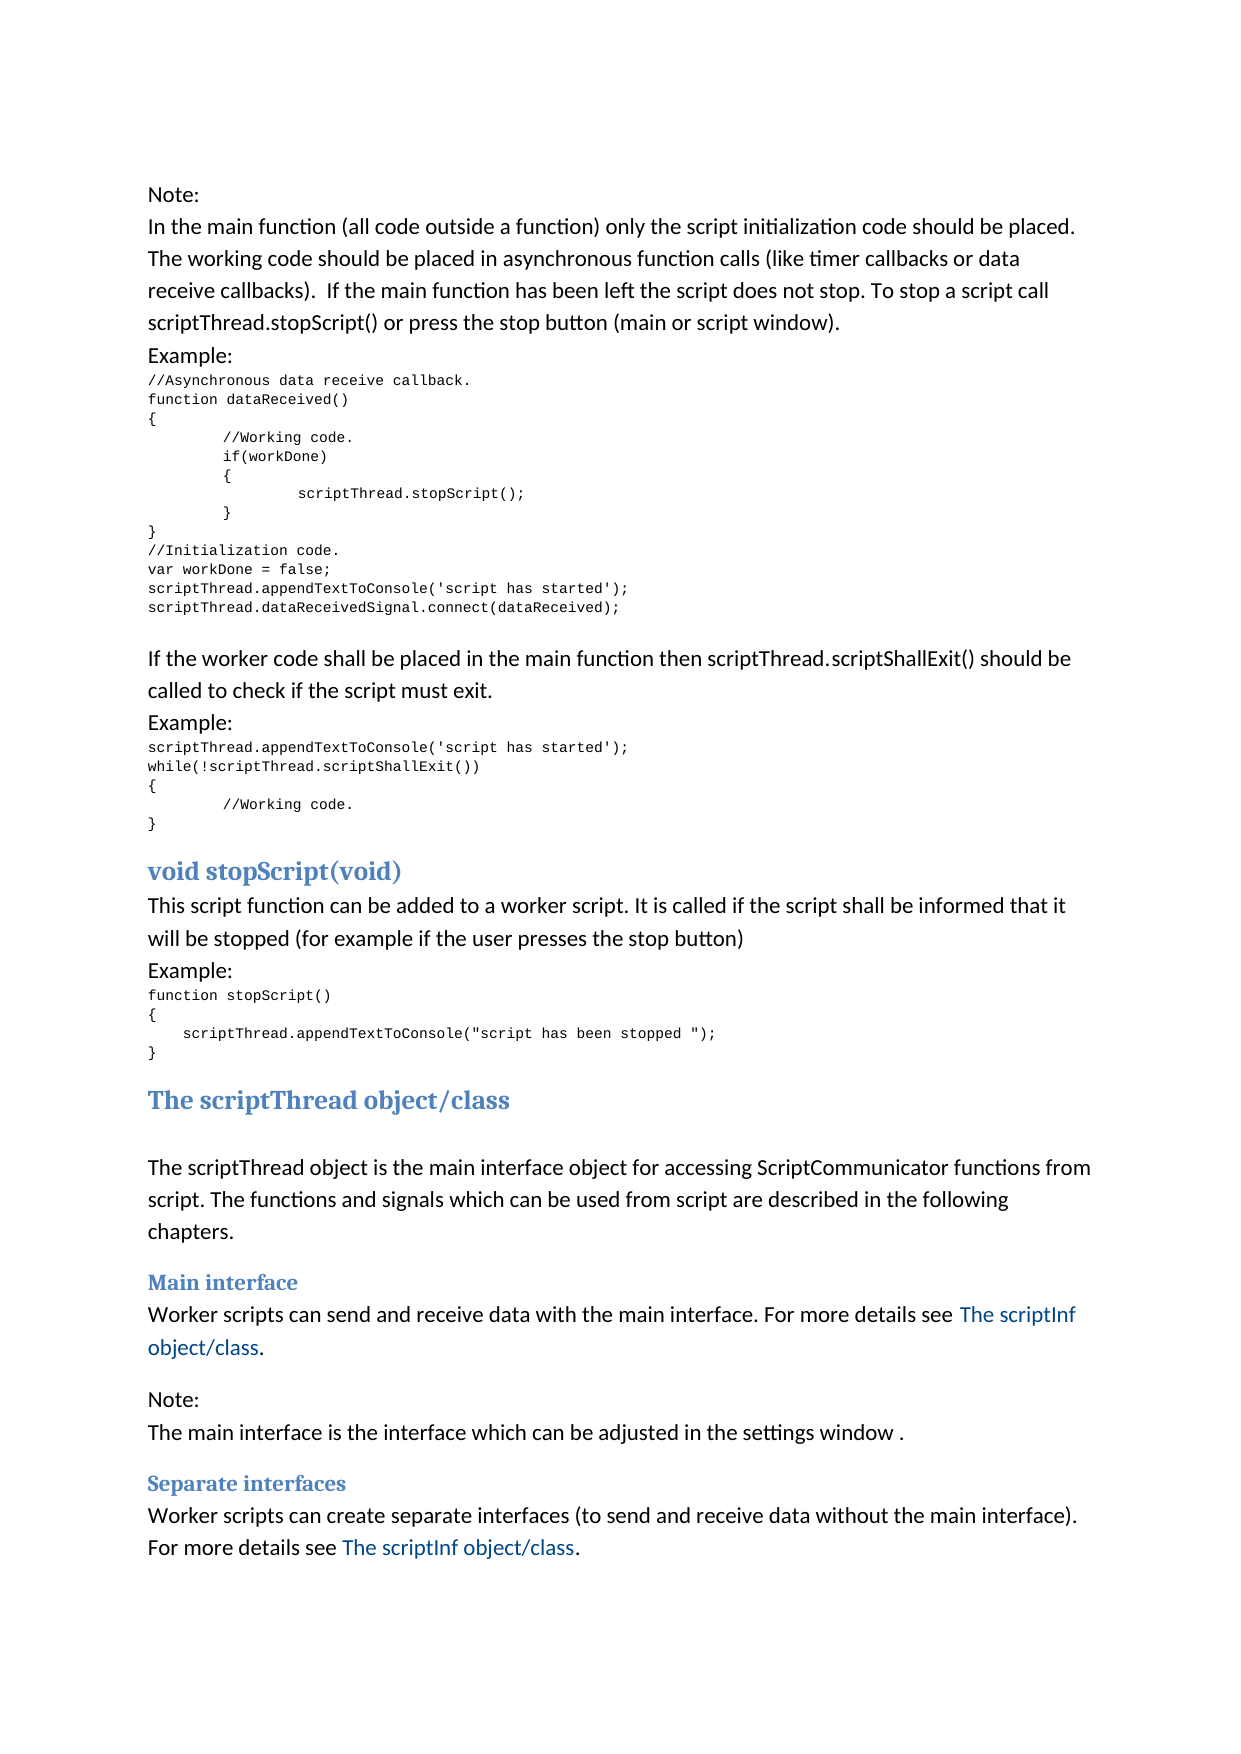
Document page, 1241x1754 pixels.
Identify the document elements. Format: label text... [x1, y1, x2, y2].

text scriptThread.appendTextToConsole('script has started'); [148, 581, 1093, 598]
text function stopScript() [148, 988, 1093, 1005]
text If the worker code shall be placed in the main function then scriptThread.scriptShallExit() should be called to check if the script must exit. [148, 644, 1093, 704]
text In the main function (all code outside a function) only the script initialization code should be placed. The working code should be placed in asynchronous function calls (like timer callbacks or data receive callbacks). If the main function has been left the script does not stop. To stop a script call scriptThread.stopScript() or press the stop button (main or script window). [148, 212, 1093, 337]
subtitle Main interface [148, 1270, 1093, 1297]
text while(!scriptThread.scriptShallExit()) [148, 759, 1093, 776]
text scriptThread.dataReceivedSignal.connect(dataReceived); [148, 600, 1093, 617]
text if(workDone) [148, 449, 1093, 465]
text Worker scripts can send and receive data with the main interface. For more details see The scriptInf object/class. [148, 1300, 1093, 1361]
text Example: [148, 708, 1093, 736]
text { [148, 411, 1093, 427]
text scriptThread.appendTextToConsole('script has started'); [148, 740, 1093, 757]
text scriptThread.appendTextToConsole("script has been stopped "); [148, 1026, 1093, 1043]
text This script function can be added to a worker script. It is called if the script shall be informed that it will be stopped (for example if the user presses the stop button) [148, 892, 1093, 952]
text //Asynchronous data receive callback. [148, 373, 1093, 389]
text { [148, 778, 1093, 795]
subtitle void stopScript(void) [148, 856, 1093, 887]
text Example: [148, 956, 1093, 984]
text { [148, 468, 1093, 484]
text { [148, 1007, 1093, 1024]
text } [148, 506, 1093, 522]
text } [148, 524, 1093, 541]
text The scriptThread object is the main interface object for accessing ScriptCommunicator functions from script. The functions and signals which can be used from script are described in the following chapters. [148, 1153, 1093, 1245]
text Note: [148, 1386, 1093, 1414]
text Example: [148, 341, 1093, 369]
text The main interface is the interface which can be adjusted in the settings window . [148, 1418, 1093, 1446]
text Note: [148, 180, 1093, 208]
text } [148, 816, 1093, 833]
text function dataReceived() [148, 392, 1093, 408]
text scriptThread.stopScript(); [148, 487, 1093, 503]
text } [148, 1045, 1093, 1062]
text //Working code. [148, 430, 1093, 446]
text var workDone = false; [148, 562, 1093, 579]
text //Working code. [148, 797, 1093, 814]
subtitle The scriptThread object/class [148, 1085, 1093, 1116]
subtitle Separate interfaces [148, 1471, 1093, 1497]
text Worker scripts can create separate interfaces (to send and receive data without the main interface). For more details see The scriptInf object/class. [148, 1501, 1093, 1561]
text //Initialization code. [148, 543, 1093, 560]
